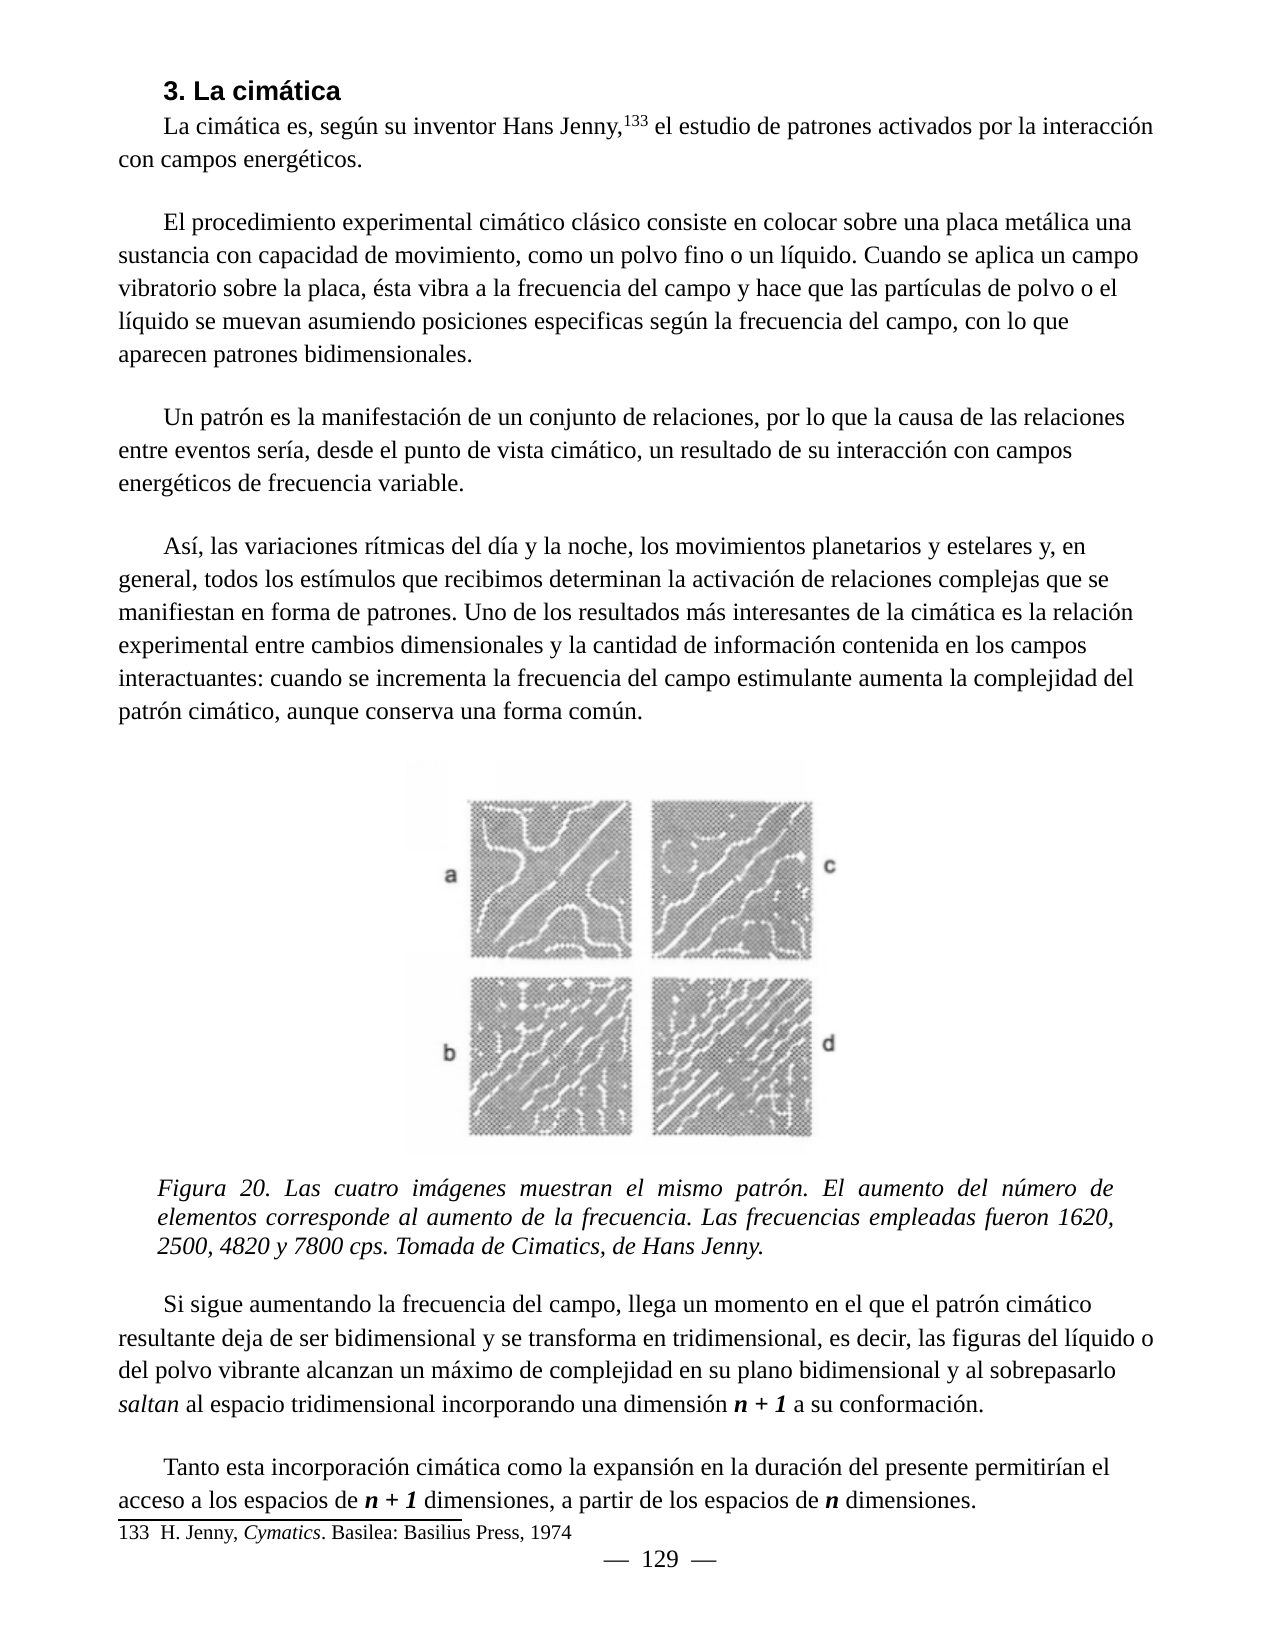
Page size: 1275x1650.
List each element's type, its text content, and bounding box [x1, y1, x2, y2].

text H. Jenny, Cymatics. Basilea: Basilius Press, 1974 [118, 1520, 1157, 1544]
subtitle 3. La cimática [118, 75, 1157, 106]
text Así, las variaciones rítmicas del día y la noche, los movimientos planetarios y estelares y, en general, todos los estímulos que recibimos determinan la activación de relaciones complejas que se manifiestan en forma de patrones. Uno de los resultados más interesantes de la cimática es la relación experimental entre cambios dimensionales y la cantidad de información contenida en los campos interactuantes: cuando se incrementa la frecuencia del campo estimulante aumenta la complejidad del patrón cimático, aunque conserva una forma común. [118, 531, 1157, 725]
text Figura 20. Las cuatro imágenes muestran el mismo patrón. El aumento del número de elementos corresponde al aumento de la frecuencia. Las frecuencias empleadas fueron 1620, 2500, 4820 y 7800 cps. Tomada de Cimatics, de Hans Jenny. [157, 759, 1118, 1259]
text Un patrón es la manifestación de un conjunto de relaciones, por lo que la causa de las relaciones entre eventos sería, desde el punto de vista cimático, un resultado de su interacción con campos energéticos de frecuencia variable. [118, 402, 1157, 497]
text Tanto esta incorporación cimática como la expansión en la duración del presente permitirían el acceso a los espacios de n + 1 dimensiones, a partir de los espacios de n dimensiones. [118, 1452, 1157, 1513]
text La cimática es, según su inventor Hans Jenny, el estudio de patrones activados por la interacción con campos energéticos. [118, 111, 1157, 173]
text El procedimiento experimental cimático clásico consiste en colocar sobre una placa metálica una sustancia con capacidad de movimiento, como un polvo fino o un líquido. Cuando se aplica un campo vibratorio sobre la placa, ésta vibra a la frecuencia del campo y hace que las partículas de polvo o el líquido se muevan asumiendo posiciones especificas según la frecuencia del campo, con lo que aparecen patrones bidimensionales. [118, 207, 1157, 368]
text Si sigue aumentando la frecuencia del campo, llega un momento en el que el patrón cimático resultante deja de ser bidimensional y se transforma en tridimensional, es decir, las figuras del líquido o del polvo vibrante alcanzan un máximo de complejidad en su plano bidimensional y al sobrepasarlo saltan al espacio tridimensional incorporando una dimensión n + 1 a su conformación. [118, 1289, 1157, 1417]
